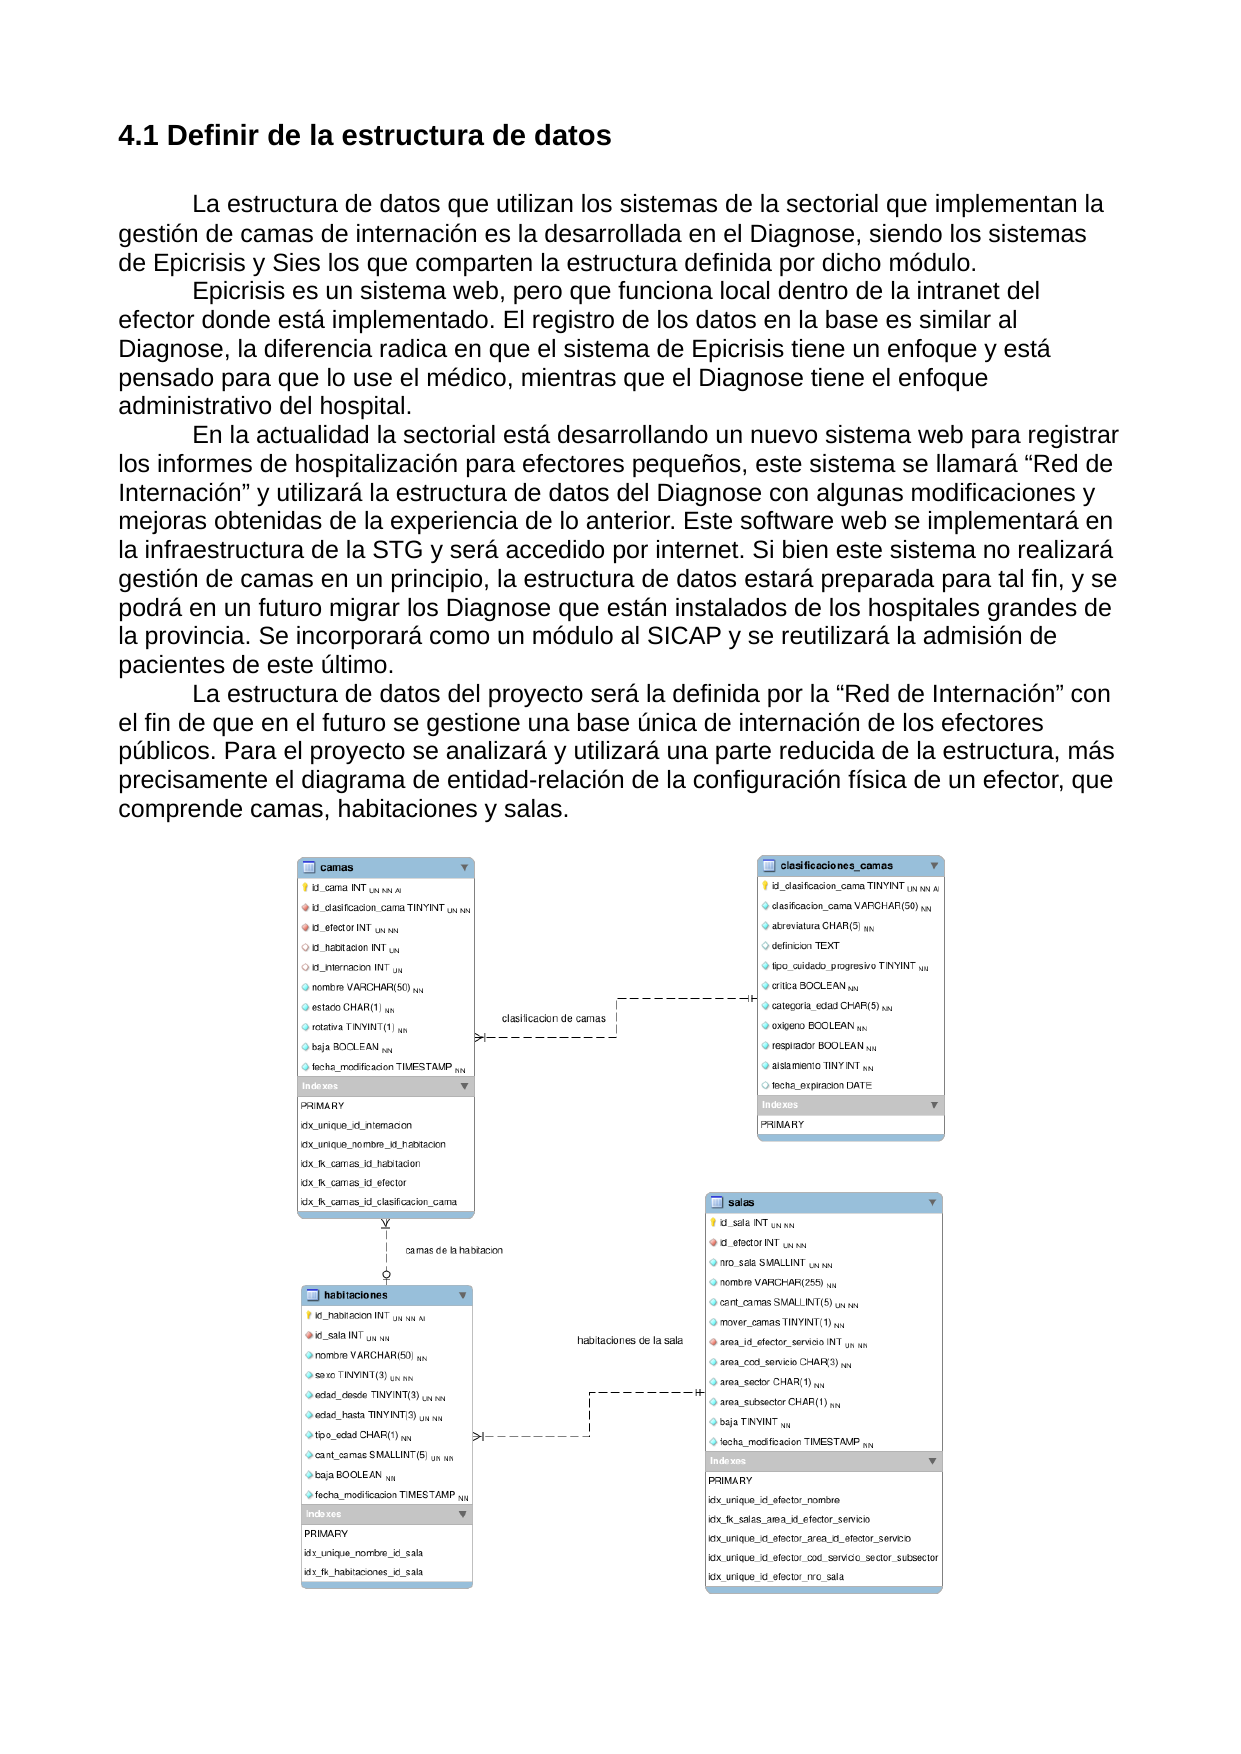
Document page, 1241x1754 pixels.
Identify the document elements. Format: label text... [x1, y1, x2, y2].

text La estructura de datos del proyecto será la definida por la “Red de Internación” con el fin de que en el futuro se gestione una base única de internación de los efectores públicos. Para el proyecto se analizará y utilizará una parte reducida de la estructura, más precisamente el diagrama de entidad-relación de la configuración física de un efector, que comprende camas, habitaciones y salas. [118, 679, 1122, 822]
text En la actualidad la sectorial está desarrollando un nuevo sistema web para registrar los informes de hospitalización para efectores pequeños, este sistema se llamará “Red de Internación” y utilizará la estructura de datos del Diagnose con algunas modificaciones y mejoras obtenidas de la experiencia de lo anterior. Este software web se implementará en la infraestructura de la STG y será accedido por internet. Si bien este sistema no realizará gestión de camas en un principio, la estructura de datos estará preparada para tal fin, y se podrá en un futuro migrar los Diagnose que están instalados de los hospitales grandes de la provincia. Se incorporará como un módulo al SICAP y se reutilizará la admisión de pacientes de este último. [118, 420, 1122, 679]
text La estructura de datos que utilizan los sistemas de la sectorial que implementan la gestión de camas de internación es la desarrollada en el Diagnose, siendo los sistemas de Epicrisis y Sies los que comparten la estructura definida por dicho módulo. [118, 185, 1122, 276]
text Epicrisis es un sistema web, pero que funciona local dentro de la intranet del efector donde está implementado. El registro de los datos en la base es similar al Diagnose, la diferencia radica en que el sistema de Epicrisis tiene un enfoque y está pensado para que lo use el médico, mientras que el Diagnose tiene el enfoque administrativo del hospital. [118, 276, 1122, 420]
picture [288, 846, 952, 1601]
text 4.1 Definir de la estructura de datos [118, 118, 1122, 152]
